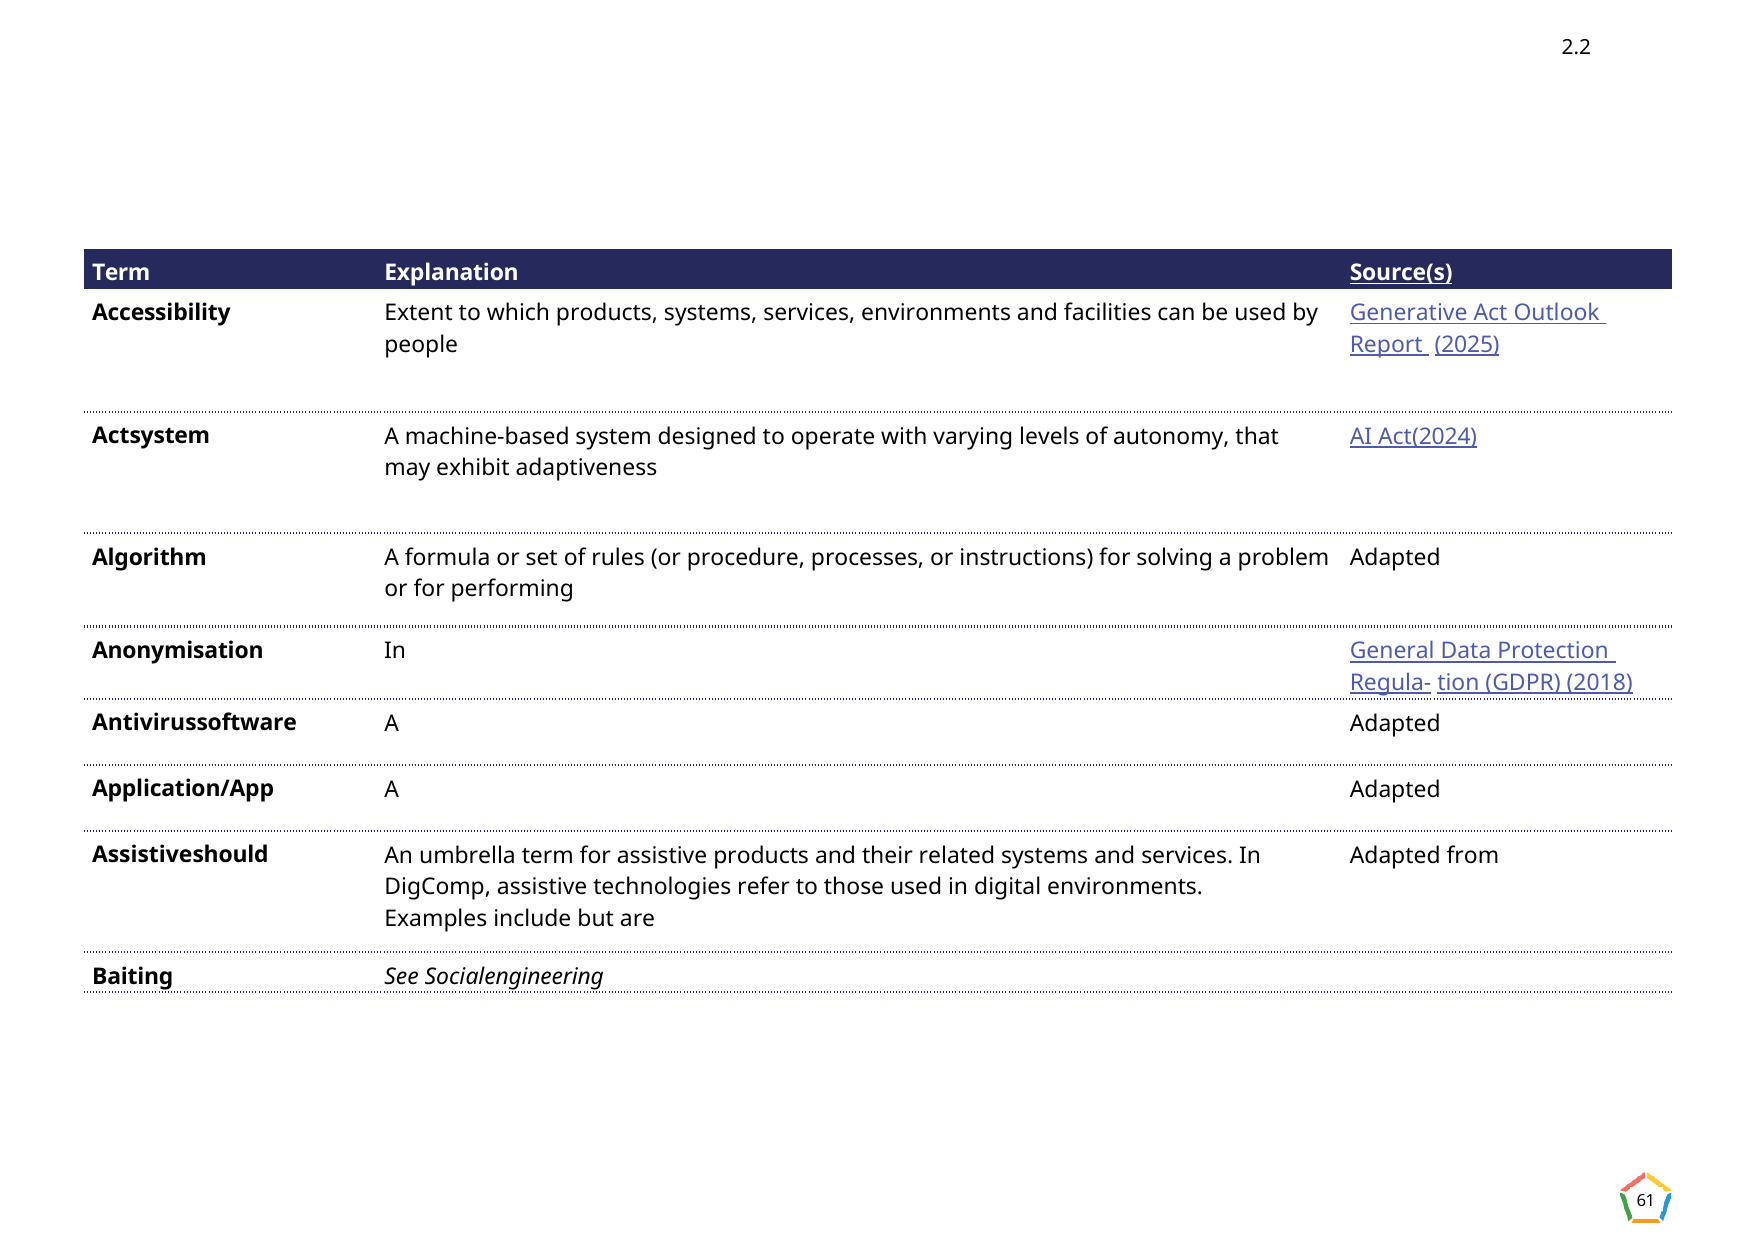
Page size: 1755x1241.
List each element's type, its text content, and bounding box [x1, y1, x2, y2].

table_cell Application/App [84, 764, 355, 830]
table_cell Accessibility [84, 289, 355, 411]
table_cell Adapted [1338, 698, 1672, 763]
table_header Source(s) [1338, 249, 1672, 289]
table_cell An umbrella term for assistive products and their related systems and services. In DigComp, assistive technologies refer to those used in digital environments. Examples include but are [355, 830, 1338, 951]
table_cell A machine-based system designed to operate with varying levels of autonomy, that may exhibit adaptiveness [355, 411, 1338, 532]
table_cell General Data Protection Regula- tion (GDPR) (2018) [1338, 625, 1672, 697]
table_cell Assistiveshould [84, 830, 355, 951]
table_header Explanation [355, 249, 1338, 289]
table_cell Extent to which products, systems, services, environments and facilities can be used by people [355, 289, 1338, 411]
table_cell AI Act(2024) [1338, 411, 1672, 532]
table_cell Antivirussoftware [84, 698, 355, 763]
table_cell [1338, 951, 1672, 991]
table_cell A [355, 764, 1338, 830]
table_cell Actsystem [84, 411, 355, 532]
table_cell Baiting [84, 951, 355, 991]
table_cell A [355, 698, 1338, 763]
table_cell Adapted from [1338, 830, 1672, 951]
table_header Term [84, 249, 355, 289]
table_cell See Socialengineering [355, 951, 1338, 991]
table_cell In [355, 625, 1338, 697]
table_cell Generative Act Outlook Report (2025) [1338, 289, 1672, 411]
table_cell Adapted [1338, 764, 1672, 830]
table_cell A formula or set of rules (or procedure, processes, or instructions) for solving a problem or for performing [355, 532, 1338, 625]
table_cell Algorithm [84, 532, 355, 625]
table_cell Adapted [1338, 532, 1672, 625]
table_cell Anonymisation [84, 625, 355, 697]
